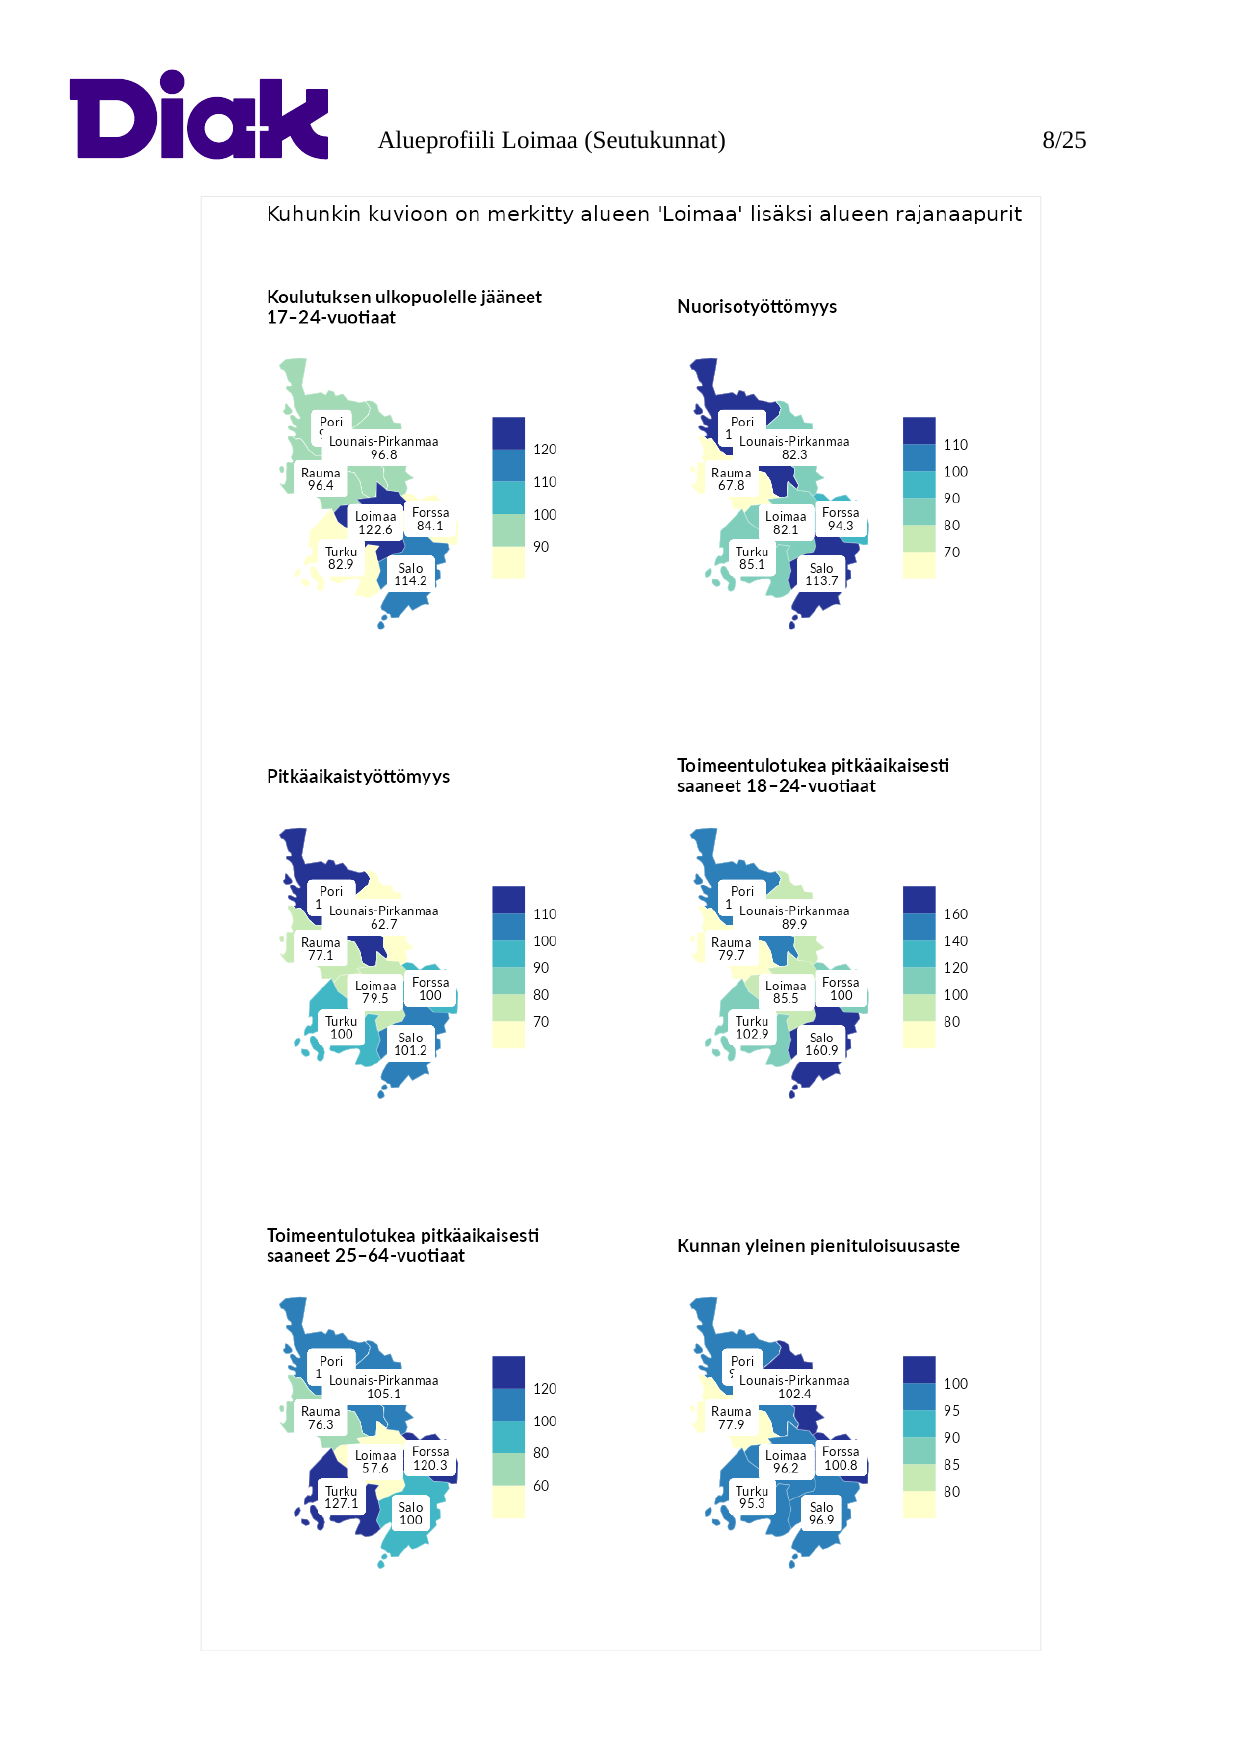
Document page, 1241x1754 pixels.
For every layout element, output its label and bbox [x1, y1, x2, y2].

picture [61, 196, 1179, 1651]
